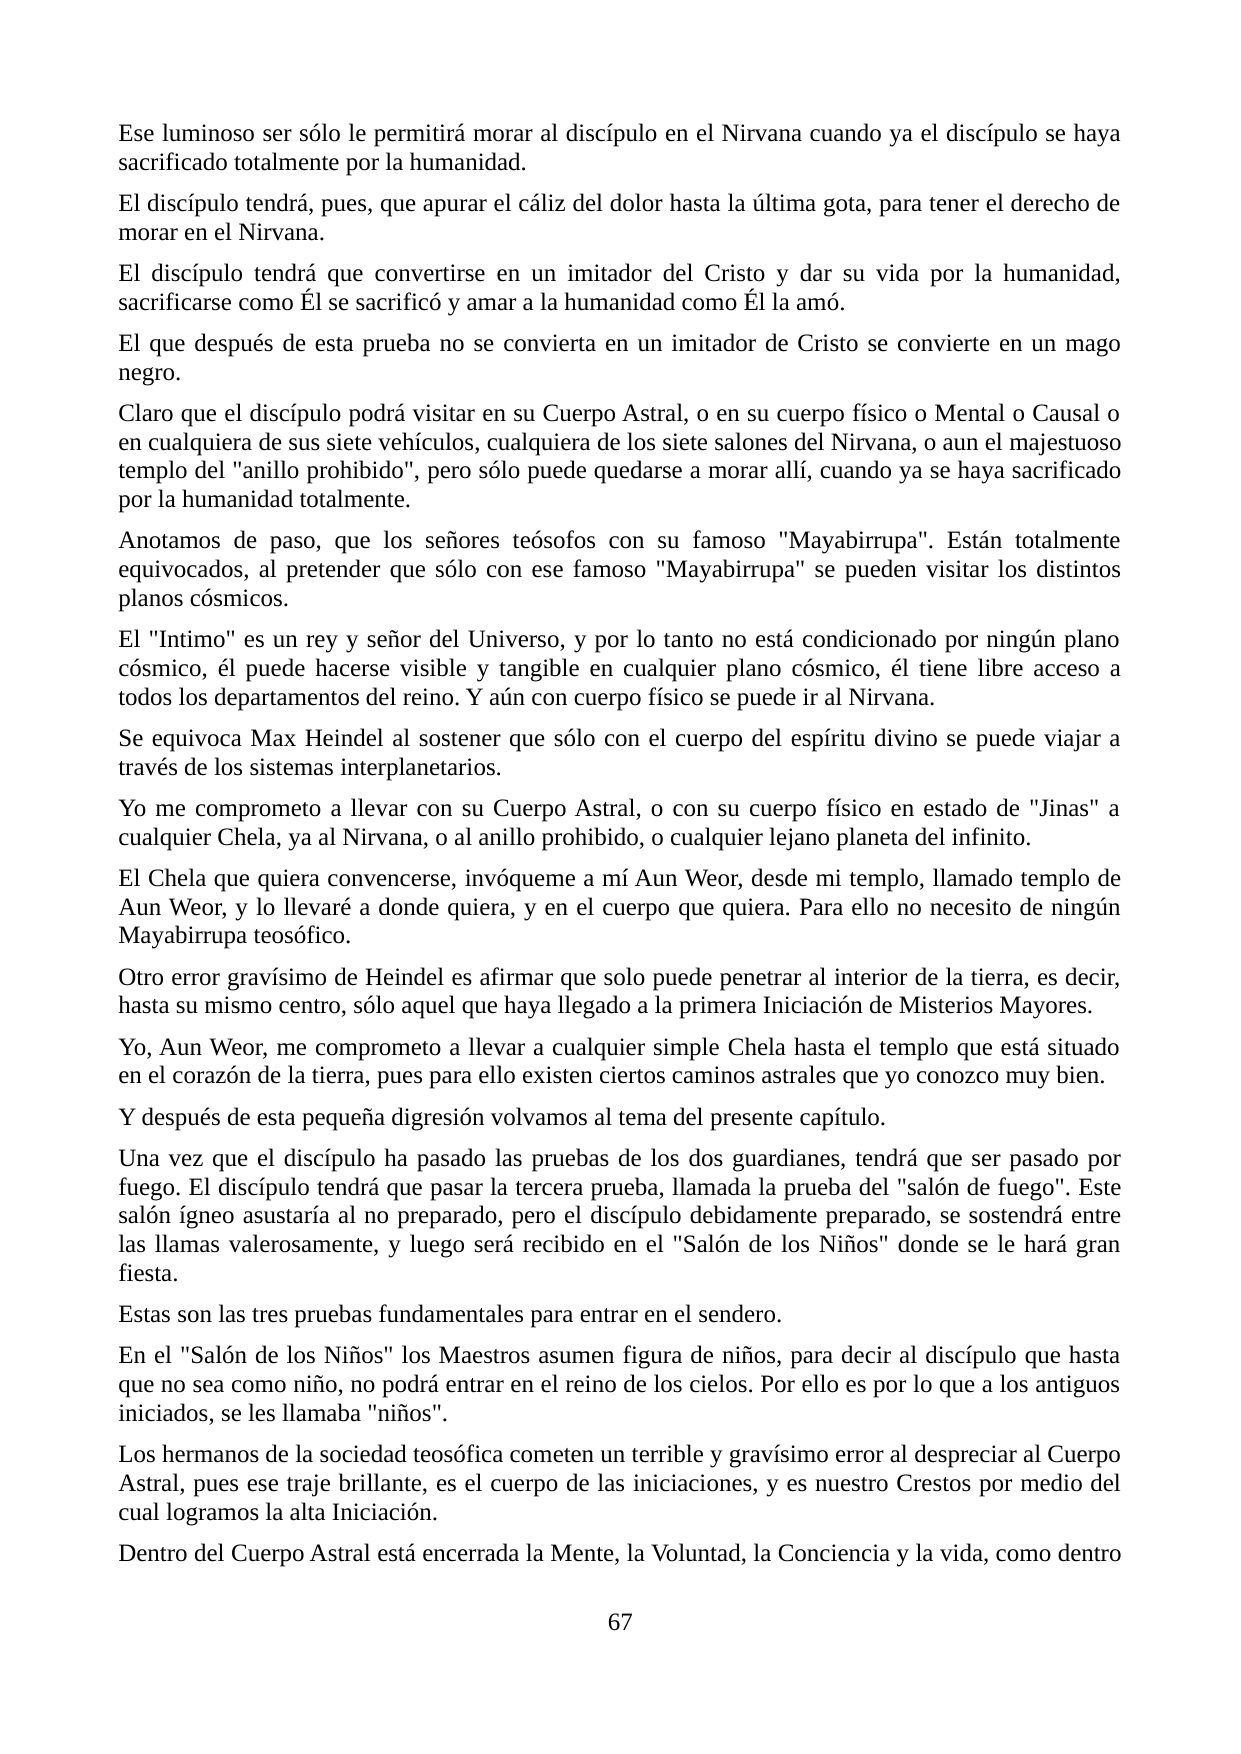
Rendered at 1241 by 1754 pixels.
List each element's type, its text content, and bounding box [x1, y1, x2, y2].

text Se equivoca Max Heindel al sostener que sólo con el cuerpo del espíritu divino se puede viajar a través de los sistemas interplanetarios. [118, 723, 1122, 781]
text Yo, Aun Weor, me comprometo a llevar a cualquier simple Chela hasta el templo que está situado en el corazón de la tierra, pues para ello existen ciertos caminos astrales que yo conozco muy bien. [118, 1032, 1122, 1089]
text Anotamos de paso, que los señores teósofos con su famoso "Mayabirrupa". Están totalmente equivocados, al pretender que sólo con ese famoso "Mayabirrupa" se pueden visitar los distintos planos cósmicos. [118, 526, 1122, 612]
text El "Intimo" es un rey y señor del Universo, y por lo tanto no está condicionado por ningún plano cósmico, él puede hacerse visible y tangible en cualquier plano cósmico, él tiene libre acceso a todos los departamentos del reino. Y aún con cuerpo físico se puede ir al Nirvana. [118, 624, 1122, 711]
text Los hermanos de la sociedad teosófica cometen un terrible y gravísimo error al despreciar al Cuerpo Astral, pues ese traje brillante, es el cuerpo de las iniciaciones, y es nuestro Crestos por medio del cual logramos la alta Iniciación. [118, 1439, 1122, 1526]
text Dentro del Cuerpo Astral está encerrada la Mente, la Voluntad, la Conciencia y la vida, como dentro [118, 1538, 1122, 1567]
text Y después de esta pequeña digresión volvamos al tema del presente capítulo. [118, 1102, 1122, 1131]
text Ese luminoso ser sólo le permitirá morar al discípulo en el Nirvana cuando ya el discípulo se haya sacrificado totalmente por la humanidad. [118, 118, 1122, 176]
text En el "Salón de los Niños" los Maestros asumen figura de niños, para decir al discípulo que hasta que no sea como niño, no podrá entrar en el reino de los cielos. Por ello es por lo que a los antiguos iniciados, se les llamaba "niños". [118, 1341, 1122, 1427]
text Claro que el discípulo podrá visitar en su Cuerpo Astral, o en su cuerpo físico o Mental o Causal o en cualquiera de sus siete vehículos, cualquiera de los siete salones del Nirvana, o aun el majestuoso templo del "anillo prohibido", pero sólo puede quedarse a morar allí, cuando ya se haya sacrificado por la humanidad totalmente. [118, 398, 1122, 513]
text Una vez que el discípulo ha pasado las pruebas de los dos guardianes, tendrá que ser pasado por fuego. El discípulo tendrá que pasar la tercera prueba, llamada la prueba del "salón de fuego". Este salón ígneo asustaría al no preparado, pero el discípulo debidamente preparado, se sostendrá entre las llamas valerosamente, y luego será recibido en el "Salón de los Niños" donde se le hará gran fiesta. [118, 1143, 1122, 1287]
text El que después de esta prueba no se convierta en un imitador de Cristo se convierte en un mago negro. [118, 328, 1122, 386]
text Estas son las tres pruebas fundamentales para entrar en el sendero. [118, 1299, 1122, 1328]
text Yo me comprometo a llevar con su Cuerpo Astral, o con su cuerpo físico en estado de "Jinas" a cualquier Chela, ya al Nirvana, o al anillo prohibido, o cualquier lejano planeta del infinito. [118, 793, 1122, 851]
text El discípulo tendrá, pues, que apurar el cáliz del dolor hasta la última gota, para tener el derecho de morar en el Nirvana. [118, 188, 1122, 246]
text El Chela que quiera convencerse, invóqueme a mí Aun Weor, desde mi templo, llamado templo de Aun Weor, y lo llevaré a donde quiera, y en el cuerpo que quiera. Para ello no necesito de ningún Mayabirrupa teosófico. [118, 863, 1122, 949]
text El discípulo tendrá que convertirse en un imitador del Cristo y dar su vida por la humanidad, sacrificarse como Él se sacrificó y amar a la humanidad como Él la amó. [118, 258, 1122, 316]
text Otro error gravísimo de Heindel es afirmar que solo puede penetrar al interior de la tierra, es decir, hasta su mismo centro, sólo aquel que haya llegado a la primera Iniciación de Misterios Mayores. [118, 962, 1122, 1019]
